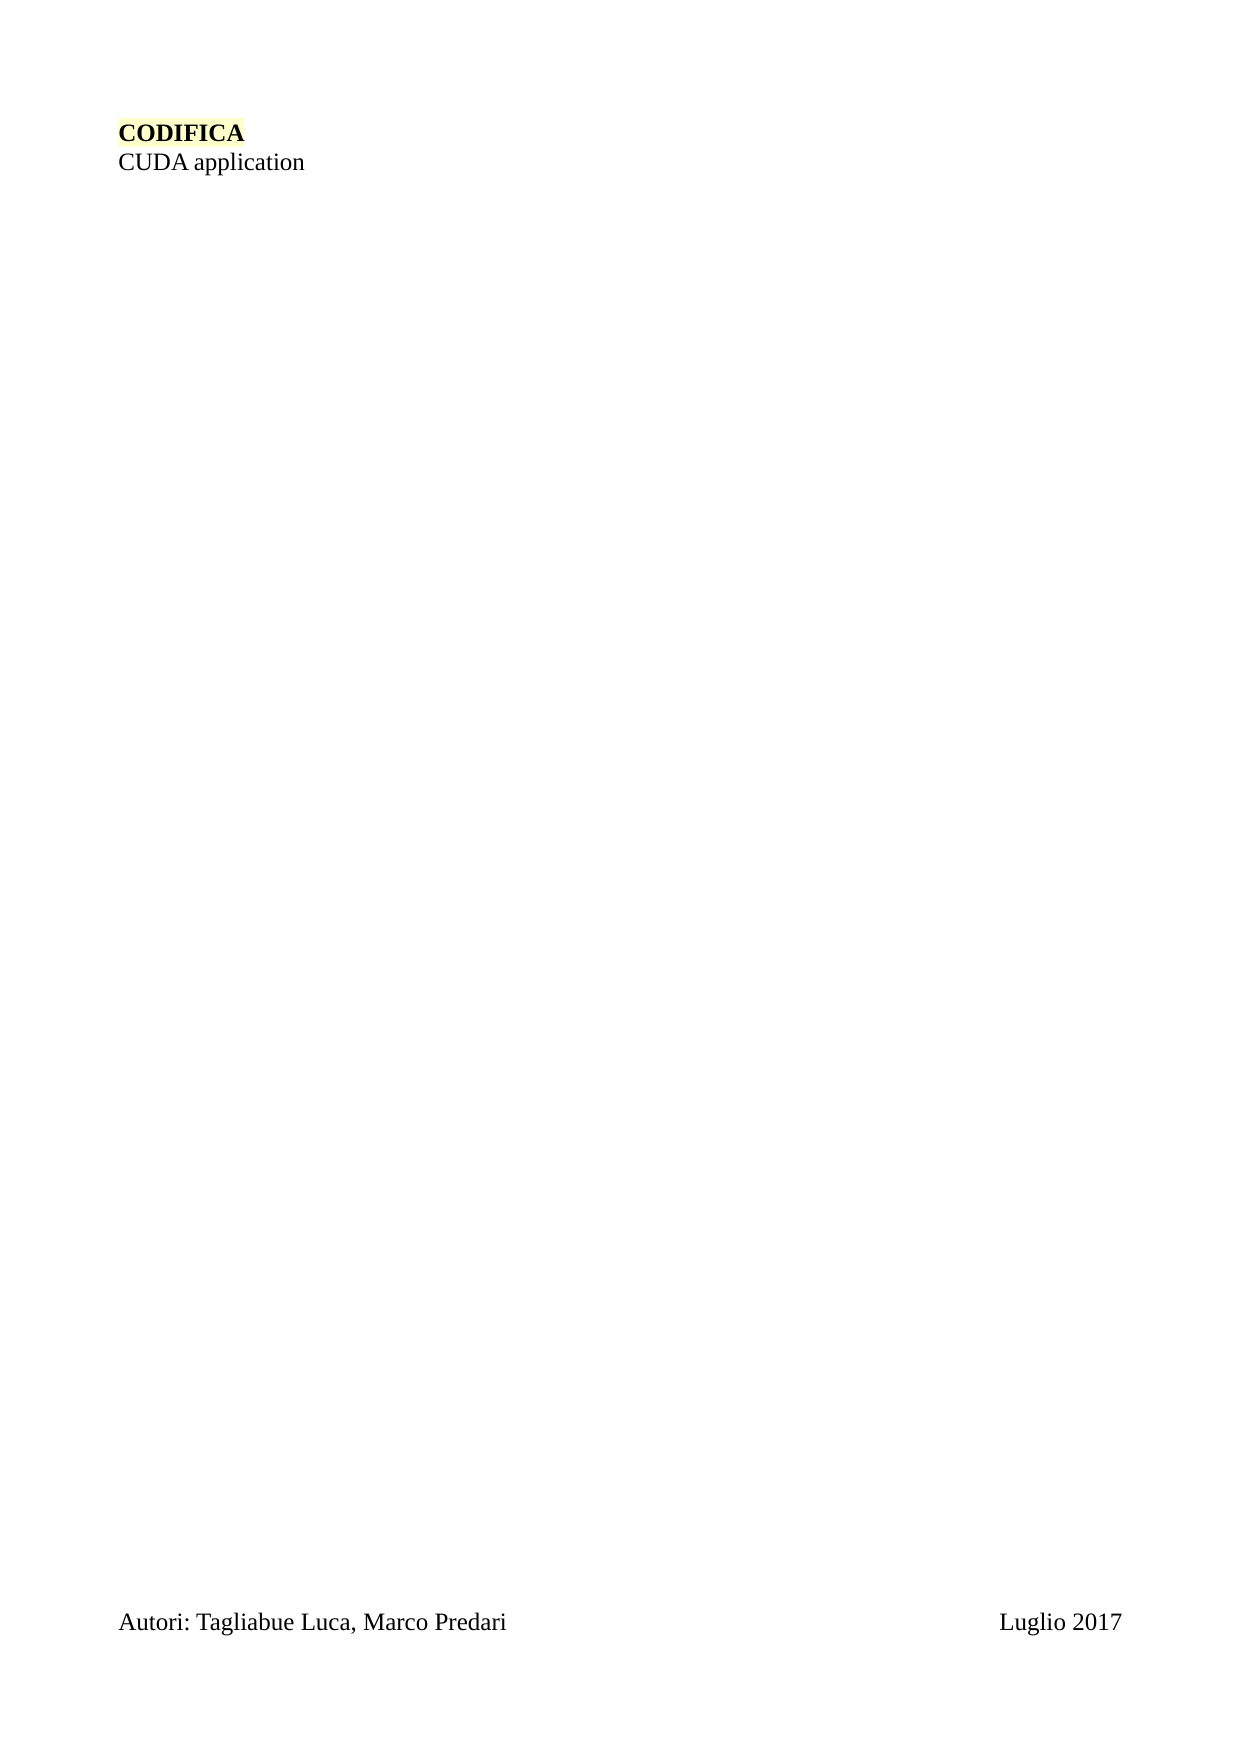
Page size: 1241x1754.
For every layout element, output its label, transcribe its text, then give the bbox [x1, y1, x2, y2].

text CUDA application [118, 147, 1122, 176]
text CODIFICA [118, 118, 1122, 147]
